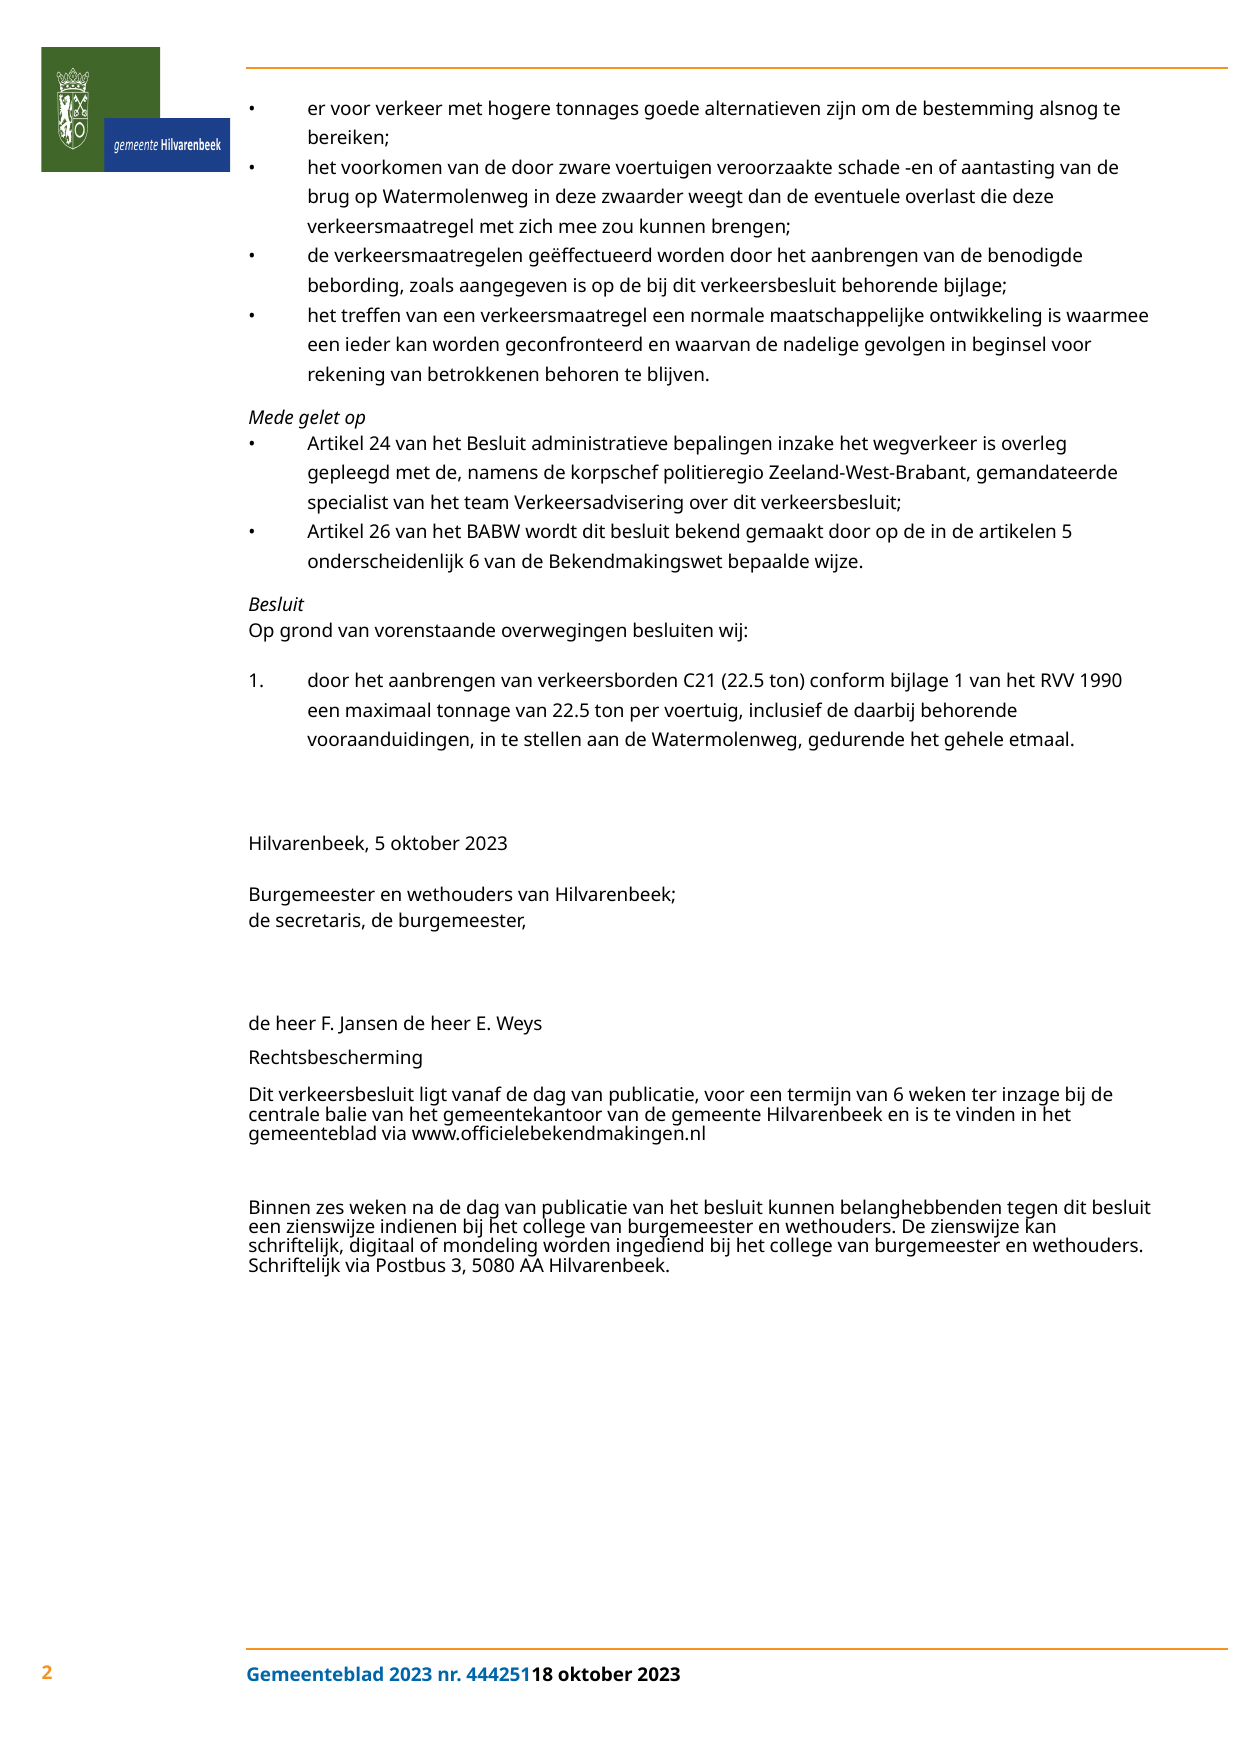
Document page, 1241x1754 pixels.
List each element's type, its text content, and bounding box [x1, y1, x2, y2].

list Artikel 24 van het Besluit administratieve bepalingen inzake het wegverkeer is overleg gepleegd met de, namens de korpschef politieregio Zeeland-West-Brabant, gemandateerde specialist van het team Verkeersadvisering over dit verkeersbesluit; [248, 430, 1152, 515]
text de heer F. Jansen de heer E. Weys [248, 1010, 1152, 1036]
text Op grond van vorenstaande overwegingen besluiten wij: [248, 617, 1152, 643]
list het voorkomen van de door zware voertuigen veroorzaakte schade -en of aantasting van de brug op Watermolenweg in deze zwaarder weegt dan de eventuele overlast die deze verkeersmaatregel met zich mee zou kunnen brengen; [248, 154, 1152, 239]
text Mede gelet op [248, 404, 1152, 430]
text Hilvarenbeek, 5 oktober 2023 [248, 830, 1152, 856]
list Artikel 26 van het BABW wordt dit besluit bekend gemaakt door op de in de artikelen 5 onderscheidenlijk 6 van de Bekendmakingswet bepaalde wijze. [248, 519, 1152, 574]
text Rechtsbescherming [248, 1049, 1152, 1068]
text Binnen zes weken na de dag van publicatie van het besluit kunnen belanghebbenden tegen dit besluit een zienswijze indienen bij het college van burgemeester en wethouders. De zienswijze kan schriftelijk, digitaal of mondeling worden ingediend bij het college van burgemeester en wethouders. Schriftelijk via Postbus 3, 5080 AA Hilvarenbeek. [248, 1199, 1152, 1276]
text Dit verkeersbesluit ligt vanaf de dag van publicatie, voor een termijn van 6 weken ter inzage bij de centrale balie van het gemeentekantoor van de gemeente Hilvarenbeek en is te vinden in het gemeenteblad via www.officielebekendmakingen.nl [248, 1086, 1152, 1144]
list door het aanbrengen van verkeersborden C21 (22.5 ton) conform bijlage 1 van het RVV 1990 een maximaal tonnage van 22.5 ton per voertuig, inclusief de daarbij behorende vooraanduidingen, in te stellen aan de Watermolenweg, gedurende het gehele etmaal. [248, 667, 1152, 752]
text Burgemeester en wethouders van Hilvarenbeek; [248, 881, 1152, 907]
list de verkeersmaatregelen geëffectueerd worden door het aanbrengen van de benodigde bebording, zoals aangegeven is op de bij dit verkeersbesluit behorende bijlage; [248, 243, 1152, 298]
picture [41, 47, 231, 172]
list het treffen van een verkeersmaatregel een normale maatschappelijke ontwikkeling is waarmee een ieder kan worden geconfronteerd en waarvan de nadelige gevolgen in beginsel voor rekening van betrokkenen behoren te blijven. [248, 302, 1152, 387]
text de secretaris, de burgemeester, [248, 907, 1152, 933]
list er voor verkeer met hogere tonnages goede alternatieven zijn om de bestemming alsnog te bereiken; [248, 95, 1152, 150]
text Besluit [248, 591, 1152, 617]
